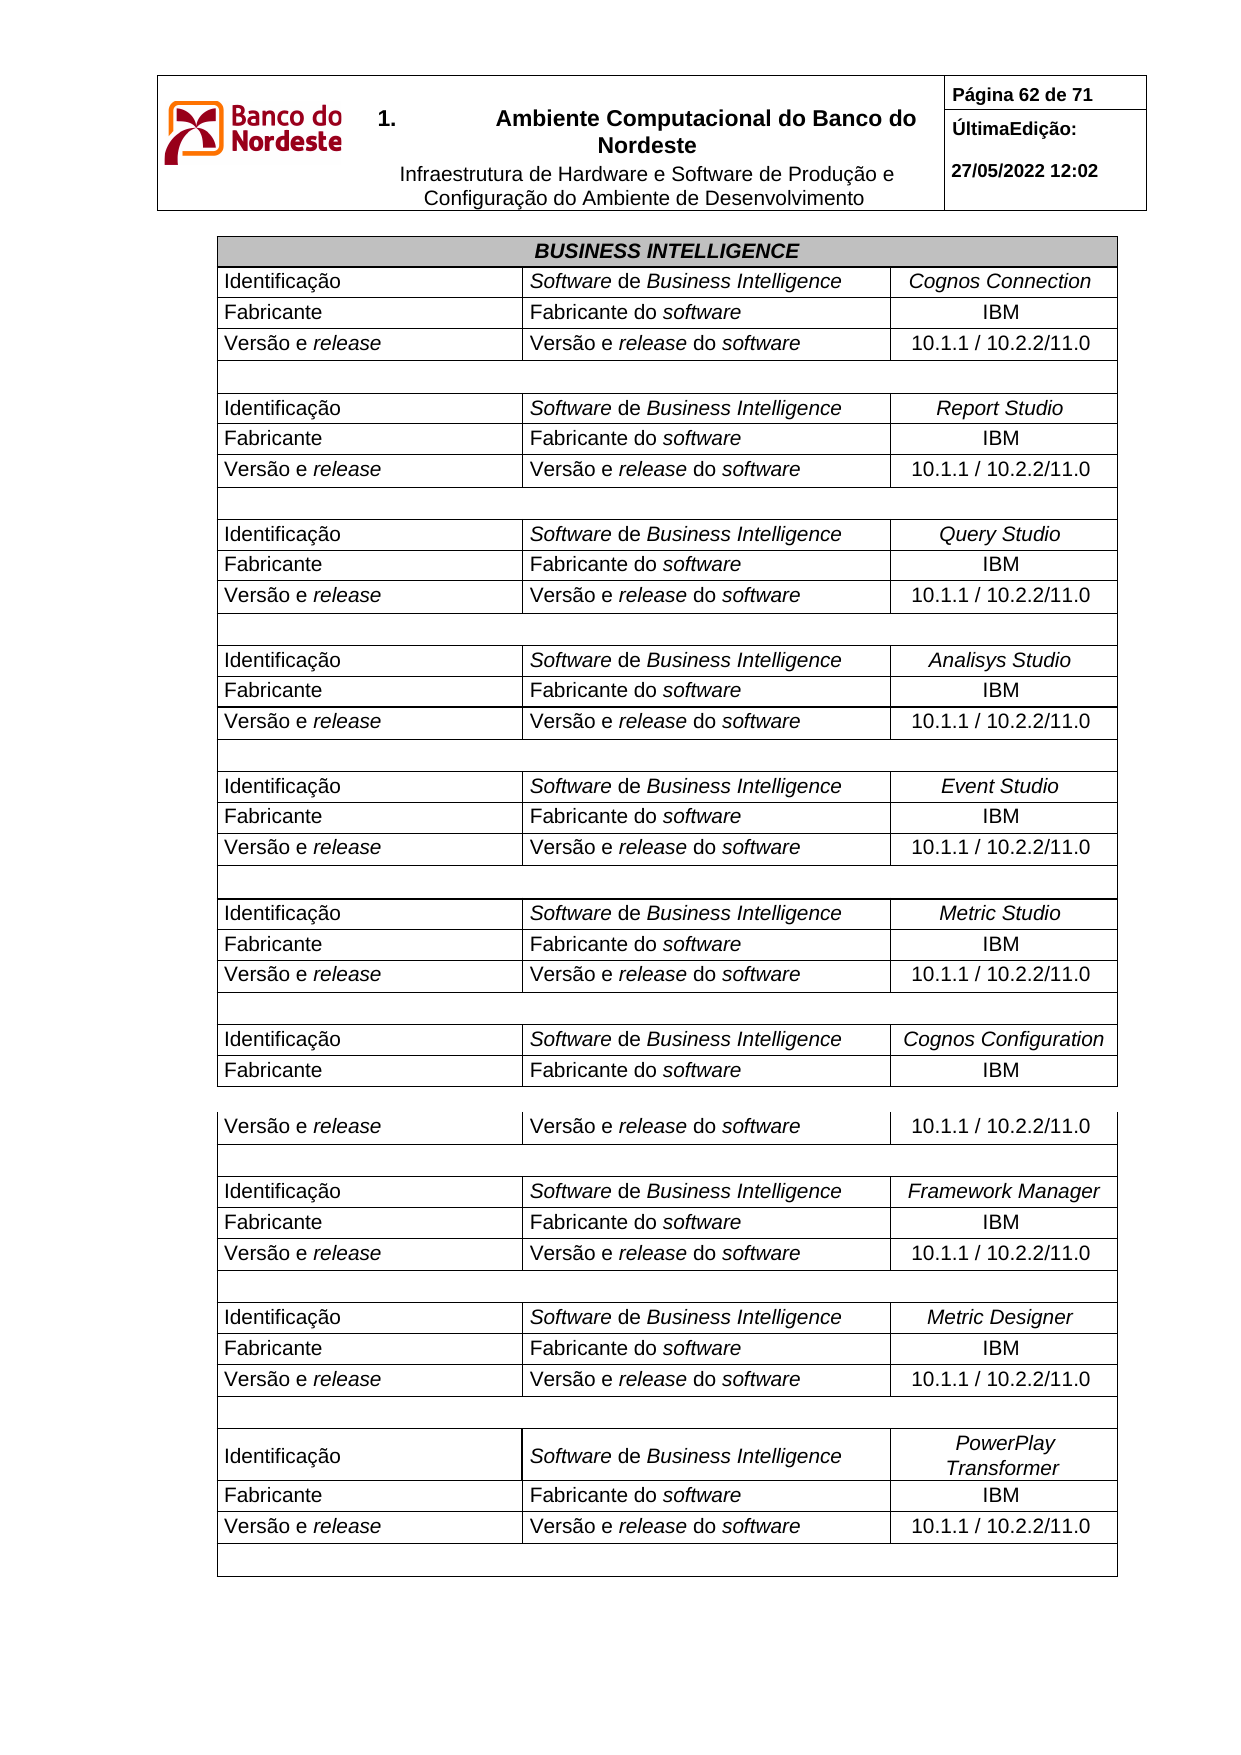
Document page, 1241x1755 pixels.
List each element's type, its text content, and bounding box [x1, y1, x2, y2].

table_cell Fabricante [218, 551, 448, 580]
table_cell 10.1.1 / 10.2.2/11.0 [891, 961, 1117, 992]
table_cell Analisys Studio [891, 646, 1117, 676]
table_cell [472, 1239, 522, 1270]
table_cell Versão e release [218, 708, 448, 739]
table_cell Framework Manager [891, 1177, 1117, 1207]
table_cell Versão e release do software [523, 455, 890, 487]
table_cell [448, 329, 522, 360]
table_cell Fabricante do software [523, 1208, 890, 1237]
table_cell [448, 834, 522, 865]
table_cell Identificação [218, 1025, 448, 1055]
table_cell Versão e release [218, 455, 448, 487]
table_cell [448, 677, 522, 706]
table_cell BUSINESS INTELLIGENCE [448, 237, 1117, 266]
table_cell Versão e release [218, 1512, 472, 1543]
table_cell Software de Business Intelligence [523, 1025, 890, 1055]
table_cell [472, 1481, 522, 1511]
table_cell Fabricante do software [523, 424, 890, 454]
table_cell [472, 1365, 522, 1396]
table_cell Fabricante [218, 1334, 472, 1364]
table_cell [448, 866, 1117, 897]
table_cell IBM [891, 424, 1117, 454]
table_cell Fabricante [218, 930, 448, 959]
table_cell Identificação [218, 900, 448, 929]
table_cell Fabricante do software [523, 298, 890, 328]
table_cell [472, 1397, 891, 1428]
table_cell Versão e release do software [523, 961, 890, 992]
table_cell [448, 520, 522, 549]
table_cell Fabricante do software [523, 551, 890, 580]
table_cell Versão e release do software [523, 834, 890, 865]
table_cell Software de Business Intelligence [523, 1429, 890, 1480]
table_cell [218, 1271, 472, 1302]
table_cell Software de Business Intelligence [523, 900, 890, 929]
table_cell Versão e release [218, 834, 448, 865]
table_cell Versão e release do software [523, 1512, 890, 1543]
table_cell [448, 1056, 522, 1086]
table_cell [448, 581, 522, 613]
table_cell [218, 488, 448, 519]
table_cell 10.1.1 / 10.2.2/11.0 [891, 581, 1117, 613]
table_cell Cognos Configuration [891, 1025, 1117, 1055]
table_cell Versão e release [218, 329, 448, 360]
table_cell 10.1.1 / 10.2.2/11.0 [891, 708, 1117, 739]
table_cell Fabricante [218, 1481, 472, 1511]
table_cell [891, 1145, 1117, 1176]
table_cell Software de Business Intelligence [523, 268, 890, 297]
table_cell IBM [891, 677, 1117, 706]
table_cell [448, 488, 1117, 519]
table_cell Identificação [218, 520, 448, 549]
table_cell [472, 1429, 521, 1480]
table_cell Software de Business Intelligence [523, 1303, 890, 1333]
table_cell [448, 772, 522, 802]
table_cell [448, 298, 522, 328]
table_cell Identificação [218, 646, 448, 676]
table_cell [218, 361, 448, 393]
table_cell [448, 740, 1117, 771]
table_cell [218, 740, 448, 771]
table_cell Versão e release do software [523, 581, 890, 613]
table_cell IBM [891, 298, 1117, 328]
table_cell IBM [891, 930, 1117, 959]
table_cell [891, 1544, 1117, 1576]
table_cell Event Studio [891, 772, 1117, 802]
table_cell [448, 1025, 522, 1055]
table_cell PowerPlay Transformer [891, 1429, 1117, 1480]
table_cell 10.1.1 / 10.2.2/11.0 [891, 1512, 1117, 1543]
table_cell Versão e release [218, 581, 448, 613]
table_cell [472, 1271, 891, 1302]
table_cell IBM [891, 803, 1117, 832]
table_cell Fabricante [218, 424, 448, 454]
table_cell Query Studio [891, 520, 1117, 549]
table_cell Fabricante [218, 803, 448, 832]
table_cell Fabricante [218, 298, 448, 328]
table_cell [448, 455, 522, 487]
table_cell Software de Business Intelligence [523, 520, 890, 549]
table_cell [448, 424, 522, 454]
table_header Versão e release do software [523, 1112, 890, 1144]
table_cell Fabricante do software [523, 677, 890, 706]
table_cell 10.1.1 / 10.2.2/11.0 [891, 455, 1117, 487]
table_cell Software de Business Intelligence [523, 646, 890, 676]
table_cell [472, 1145, 891, 1176]
table_cell [448, 900, 522, 929]
table_cell Report Studio [891, 394, 1117, 423]
table_cell Fabricante [218, 1208, 472, 1237]
table_cell [448, 551, 522, 580]
table_cell Versão e release [218, 961, 448, 992]
table_cell [472, 1512, 522, 1543]
table_cell [448, 803, 522, 832]
table_cell IBM [891, 1334, 1117, 1364]
table_cell Fabricante [218, 1056, 448, 1086]
table_cell IBM [891, 1056, 1117, 1086]
table_cell [448, 394, 522, 423]
table_cell 10.1.1 / 10.2.2/11.0 [891, 834, 1117, 865]
table_cell [448, 614, 1117, 645]
table_cell Fabricante do software [523, 1334, 890, 1364]
table_cell Fabricante do software [523, 1481, 890, 1511]
table_cell IBM [891, 1208, 1117, 1237]
table_cell [218, 1145, 472, 1176]
table_cell [448, 268, 522, 297]
table_cell Identificação [218, 1303, 472, 1333]
table_cell Identificação [218, 1429, 472, 1480]
table_cell [891, 1271, 1117, 1302]
table_cell Fabricante do software [523, 803, 890, 832]
table_cell [448, 961, 522, 992]
table_cell Software de Business Intelligence [523, 1177, 890, 1207]
table_cell [472, 1334, 522, 1364]
table_cell Versão e release do software [523, 329, 890, 360]
table_cell Versão e release do software [523, 1365, 890, 1396]
table_cell [891, 1397, 1117, 1428]
table_cell Identificação [218, 1177, 472, 1207]
table_cell 10.1.1 / 10.2.2/11.0 [891, 1239, 1117, 1270]
table_cell [218, 1544, 472, 1576]
table_header 10.1.1 / 10.2.2/11.0 [891, 1112, 1117, 1144]
table_cell Fabricante do software [523, 930, 890, 959]
table_cell [218, 237, 448, 266]
table_cell [448, 361, 1117, 393]
table_cell Cognos Connection [891, 268, 1117, 297]
table_cell Fabricante do software [523, 1056, 890, 1086]
table_cell Metric Studio [891, 900, 1117, 929]
table_cell [472, 1208, 522, 1237]
table_cell [448, 646, 522, 676]
table_cell Versão e release do software [523, 708, 890, 739]
table_cell Versão e release [218, 1365, 472, 1396]
table_cell 10.1.1 / 10.2.2/11.0 [891, 1365, 1117, 1396]
table_cell [448, 993, 1117, 1024]
table_cell [448, 708, 522, 739]
table_cell 10.1.1 / 10.2.2/11.0 [891, 329, 1117, 360]
table_cell Versão e release do software [523, 1239, 890, 1270]
table_cell Identificação [218, 394, 448, 423]
table_cell [218, 993, 448, 1024]
table_cell [472, 1544, 891, 1576]
table_cell Versão e release [218, 1239, 472, 1270]
table_cell [218, 614, 448, 645]
table_cell IBM [891, 551, 1117, 580]
table_cell Identificação [218, 268, 448, 297]
table_cell Identificação [218, 772, 448, 802]
table_cell [472, 1303, 522, 1333]
table_cell Software de Business Intelligence [523, 772, 890, 802]
table_cell [448, 930, 522, 959]
table_cell [218, 866, 448, 897]
table_header [472, 1112, 522, 1144]
table_cell IBM [891, 1481, 1117, 1511]
table_cell Software de Business Intelligence [523, 394, 890, 423]
table_cell Fabricante [218, 677, 448, 706]
table_cell [472, 1177, 522, 1207]
table_cell [218, 1397, 472, 1428]
table_header Versão e release [218, 1112, 472, 1144]
table_cell Metric Designer [891, 1303, 1117, 1333]
